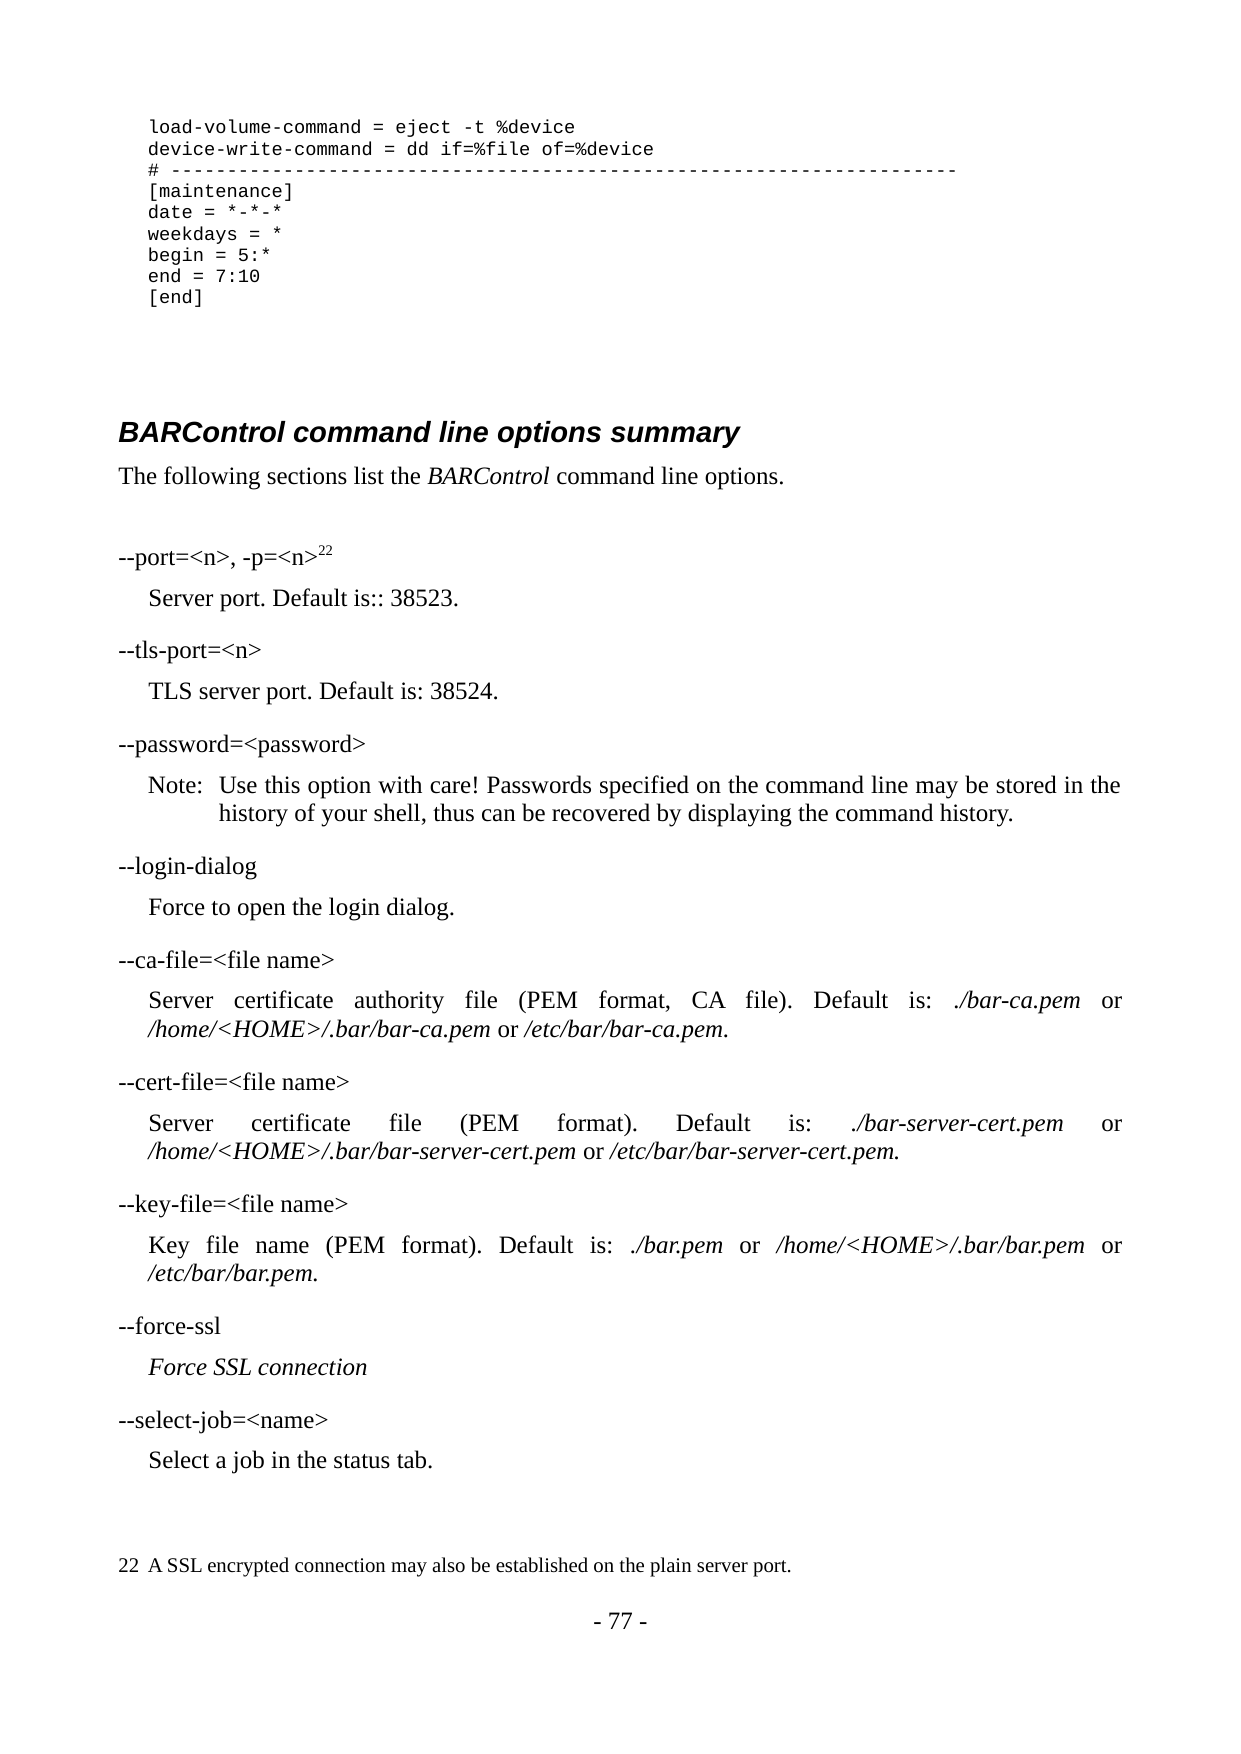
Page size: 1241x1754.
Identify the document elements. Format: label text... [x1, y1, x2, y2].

text Note: Use this option with care! Passwords specified on the command line may be stored in the history of your shell, thus can be recovered by displaying the command history. [148, 770, 1122, 827]
text Server port. Default is:: 38523. [148, 583, 1122, 612]
text # ---------------------------------------------------------------------- [148, 161, 1122, 182]
title --select-job=<name> [118, 1405, 1122, 1433]
text Server certificate authority file (PEM format, CA file). Default is: ./bar-ca.pem or /home/<HOME>/.bar/bar-ca.pem or /etc/bar/bar-ca.pem. [148, 985, 1122, 1043]
title --force-ssl [118, 1311, 1122, 1340]
text TLS server port. Default is: 38524. [148, 676, 1122, 705]
title --tls-port=<n> [118, 636, 1122, 664]
title --cert-file=<file name> [118, 1067, 1122, 1096]
text Key file name (PEM format). Default is: ./bar.pem or /home/<HOME>/.bar/bar.pem or /etc/bar/bar.pem. [148, 1230, 1122, 1287]
text Select a job in the status tab. [148, 1445, 1122, 1474]
text The following sections list the BARControl command line options. [118, 461, 1122, 490]
title --key-file=<file name> [118, 1189, 1122, 1218]
text device-write-command = dd if=%file of=%device [148, 139, 1122, 161]
text load-volume-command = eject -t %device [148, 118, 1122, 139]
title --ca-file=<file name> [118, 945, 1122, 973]
text Server certificate file (PEM format). Default is: ./bar-server-cert.pem or /home/<HOME>/.bar/bar-server-cert.pem or /etc/bar/bar-server-cert.pem. [148, 1108, 1122, 1165]
text [maintenance] date = *-*-* weekdays = * begin = 5:* end = 7:10 [end] [148, 182, 1122, 360]
text A SSL encrypted connection may also be established on the plain server port. [118, 1553, 1122, 1577]
text Force to open the login dialog. [148, 892, 1122, 921]
title --port=<n>, -p=<n> [118, 542, 1122, 571]
text Force SSL connection [148, 1352, 1122, 1381]
title --login-dialog [118, 851, 1122, 880]
title --password=<password> [118, 729, 1122, 758]
subtitle BARControl command line options summary [118, 415, 1122, 448]
